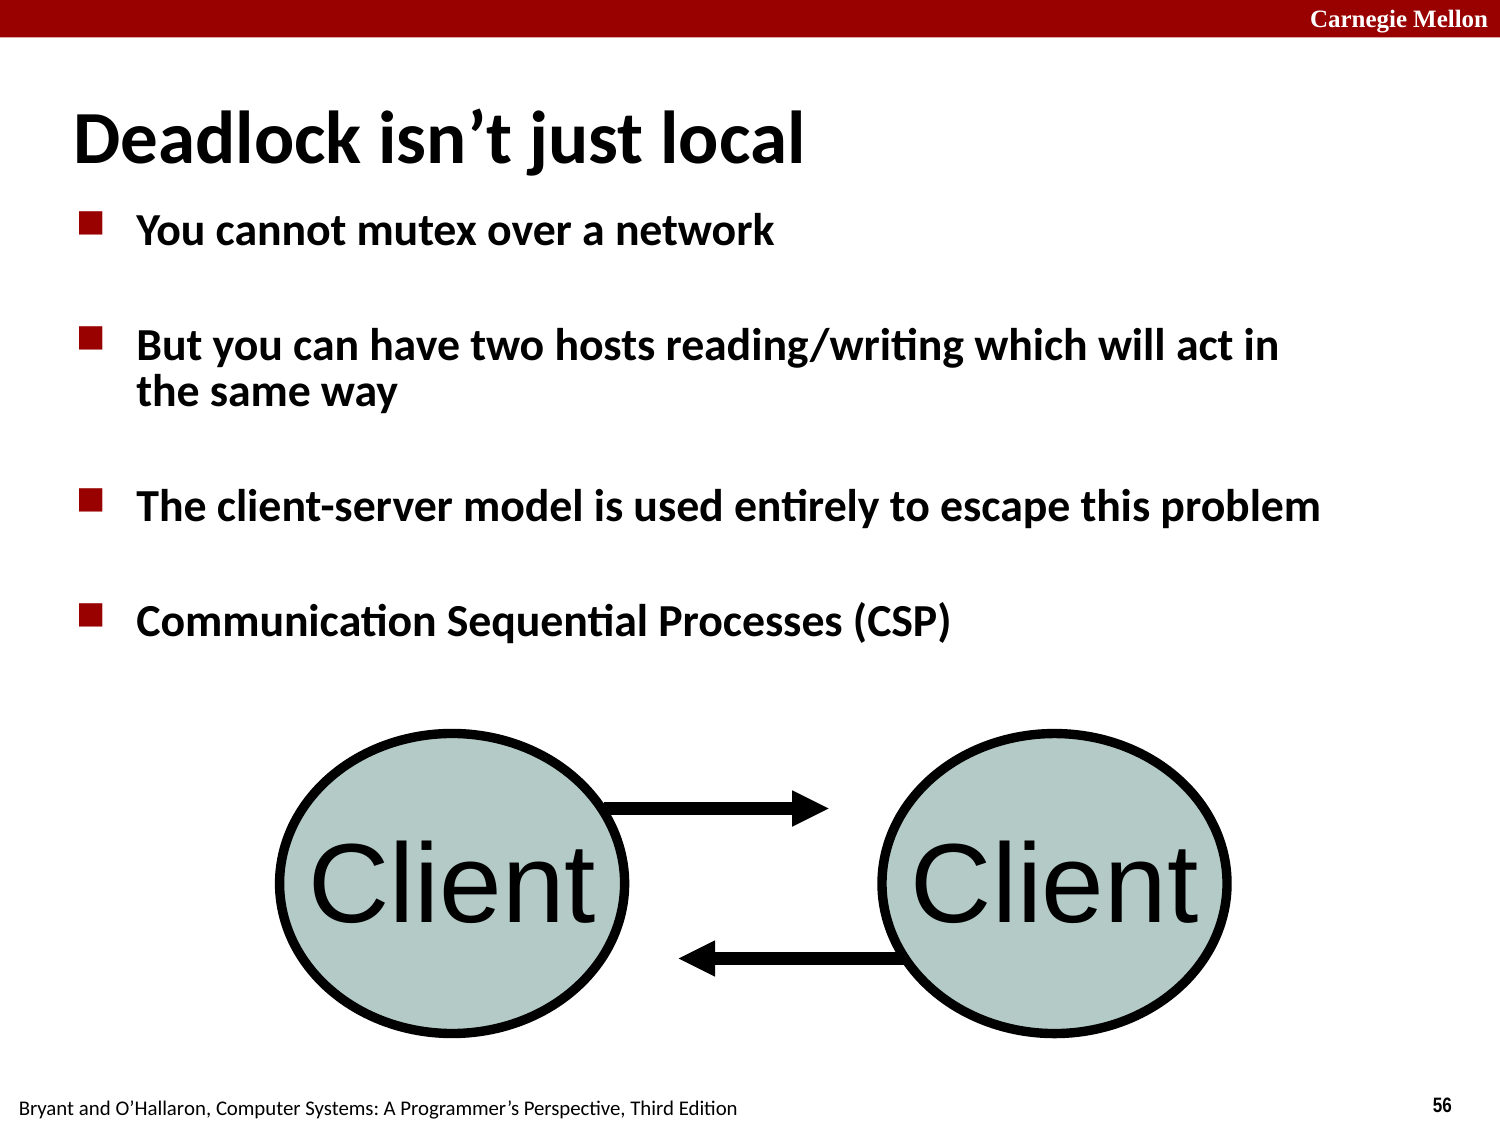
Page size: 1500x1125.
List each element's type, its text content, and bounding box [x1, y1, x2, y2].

title Deadlock isn’t just local [58, 71, 1304, 197]
text_box Client [881, 733, 1228, 1034]
text_box Client [279, 733, 625, 1034]
list You cannot mutex over a network But you can have two hosts reading/writing which will act in the same way The client-server model is used entirely to escape this problem Communication Sequential Processes (CSP) [65, 200, 1361, 676]
